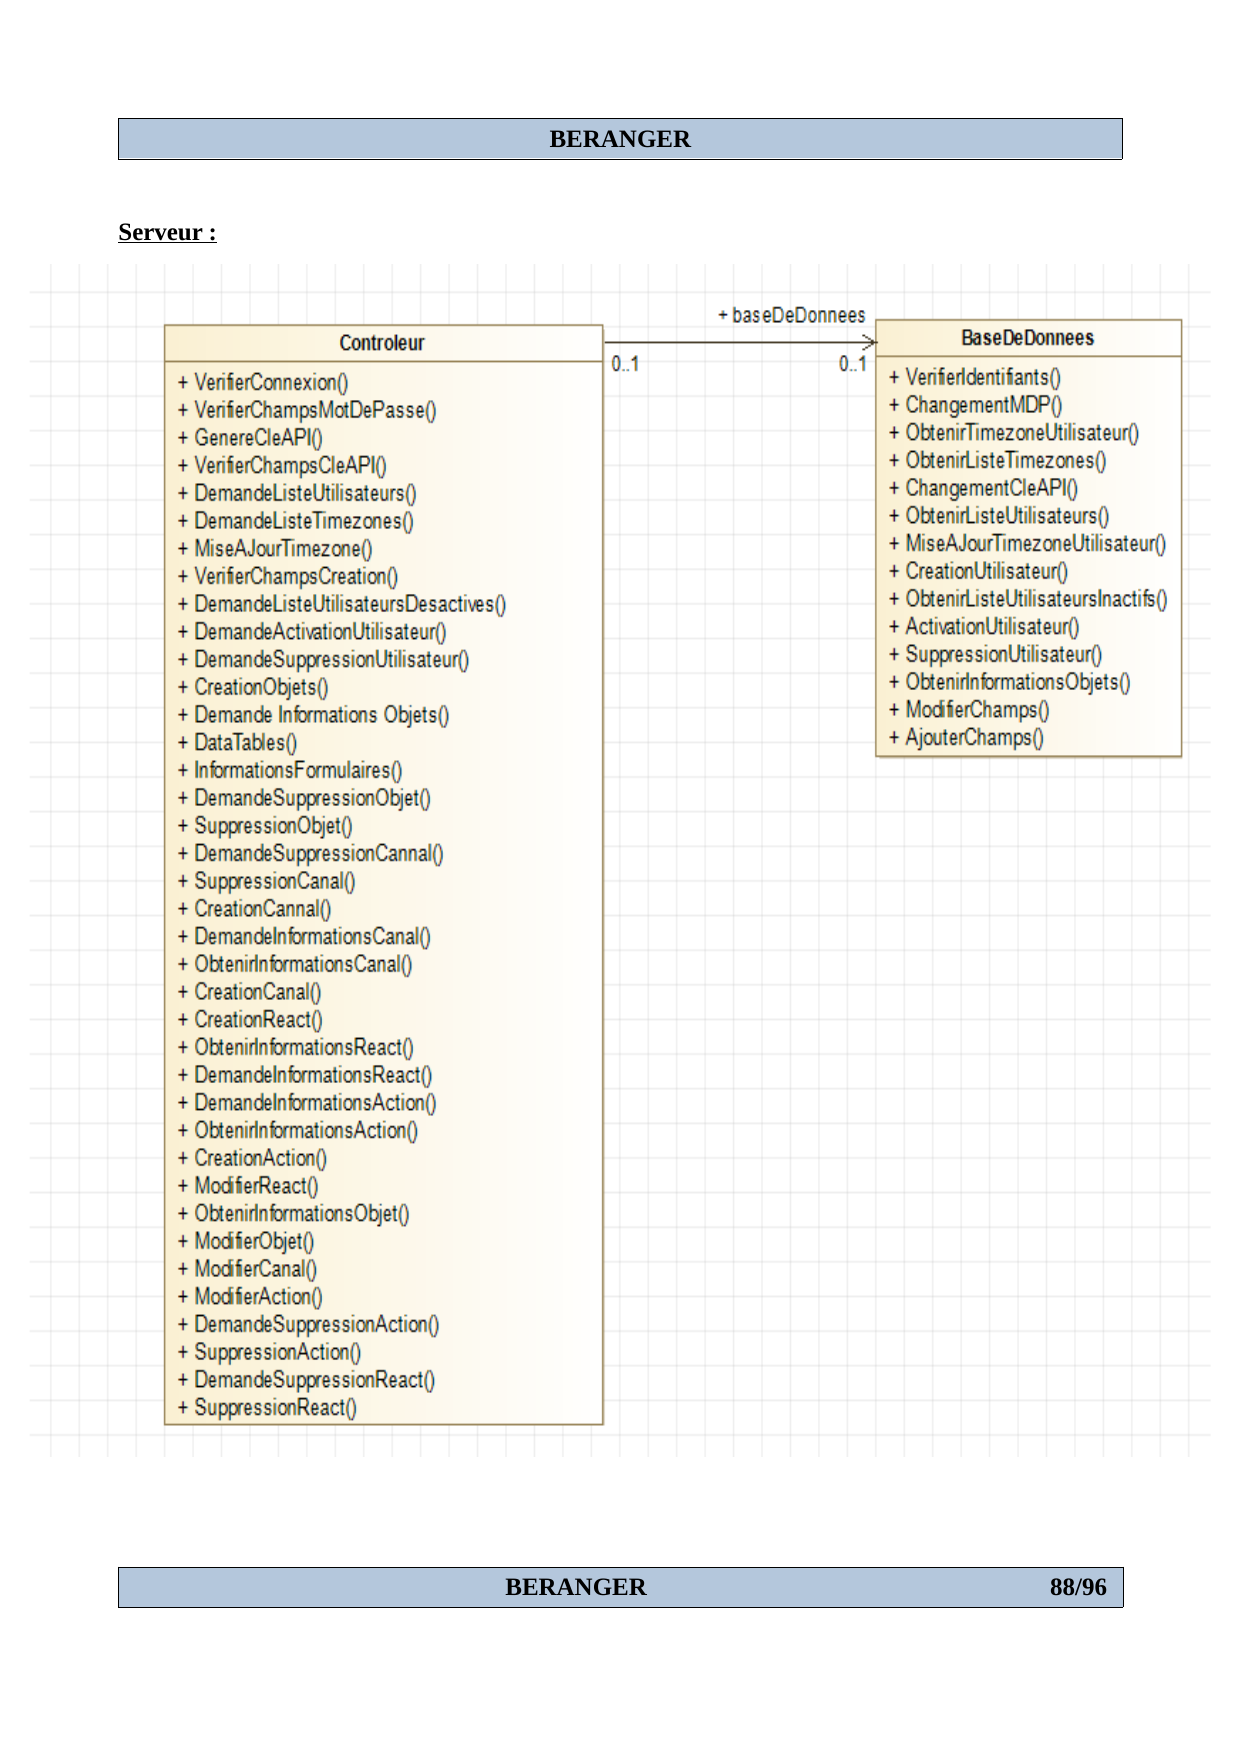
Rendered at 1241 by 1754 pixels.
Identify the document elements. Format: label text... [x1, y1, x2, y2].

text Serveur : [118, 217, 1122, 246]
picture [29, 264, 1211, 1457]
